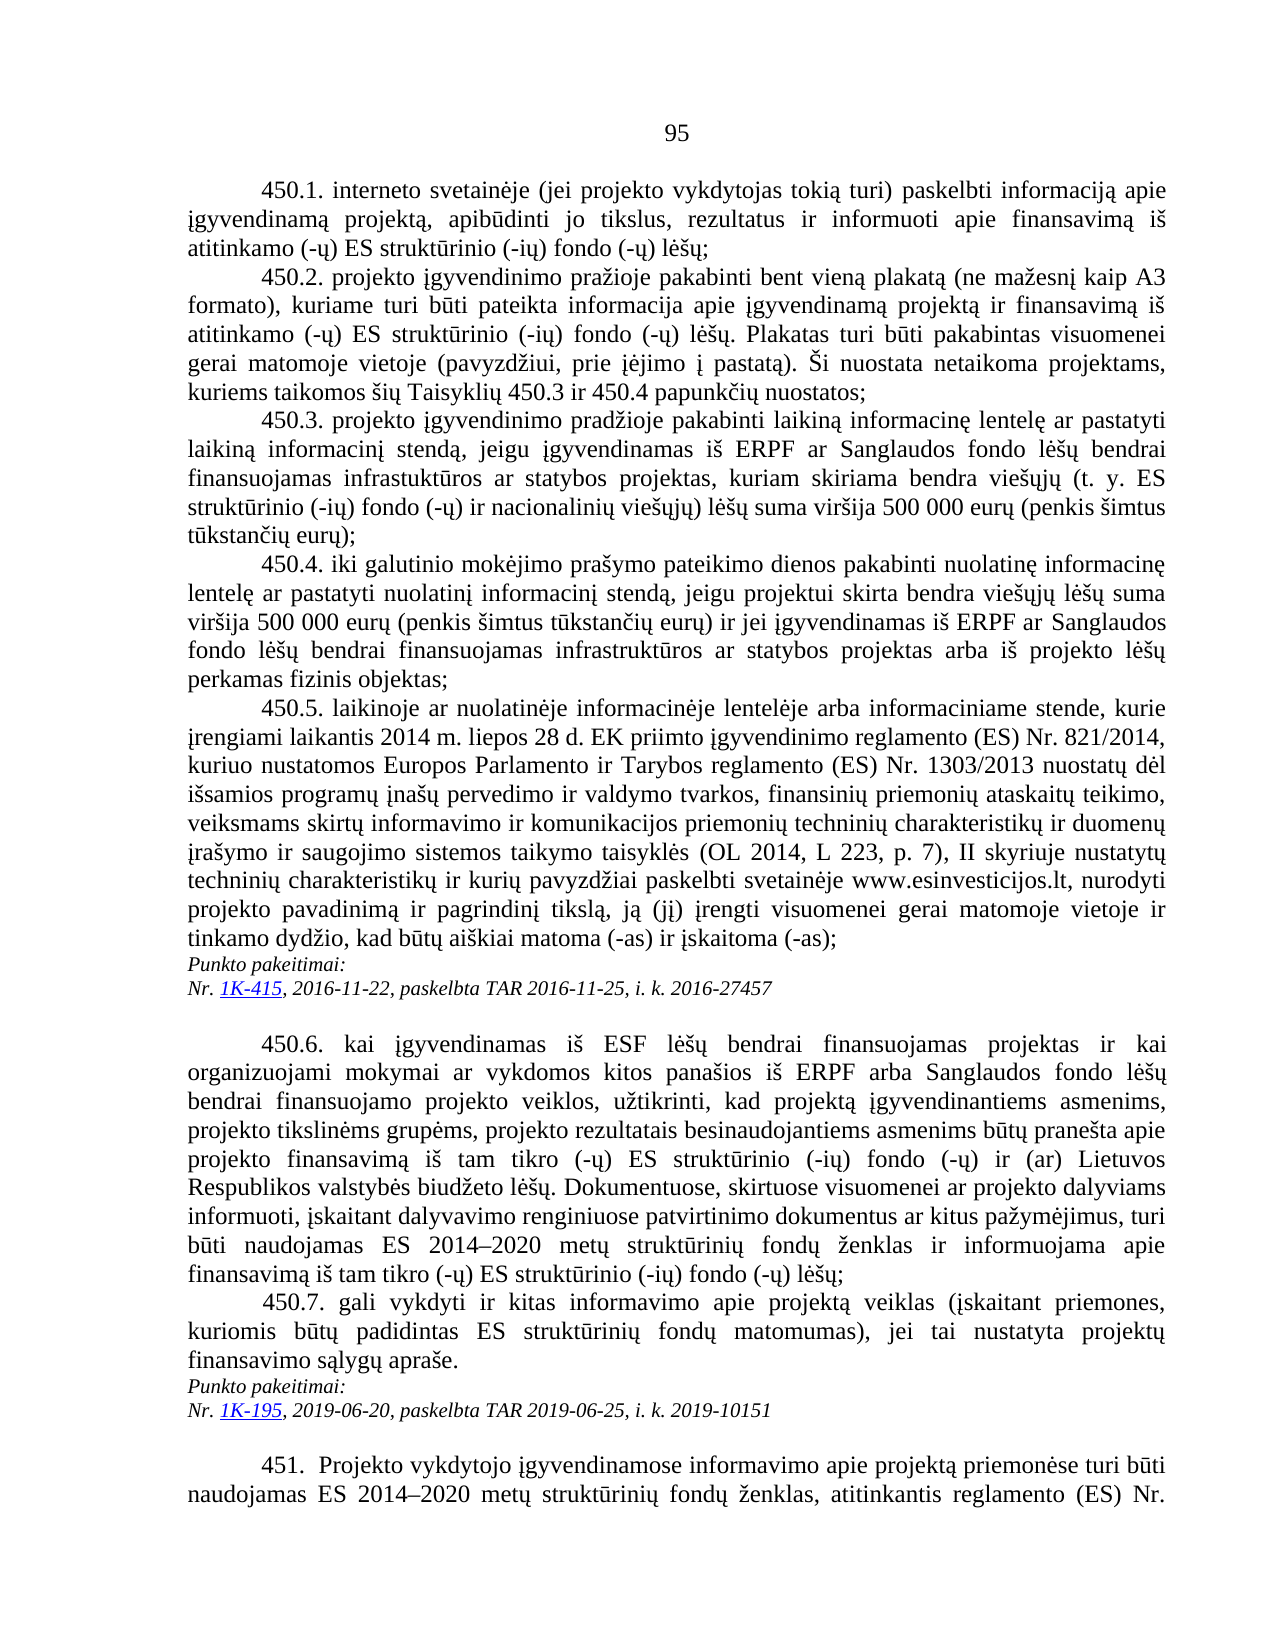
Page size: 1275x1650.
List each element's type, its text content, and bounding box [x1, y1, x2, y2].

text 450.6. kai įgyvendinamas iš ESF lėšų bendrai finansuojamas projektas ir kai organizuojami mokymai ar vykdomos kitos panašios iš ERPF arba Sanglaudos fondo lėšų bendrai finansuojamo projekto veiklos, užtikrinti, kad projektą įgyvendinantiems asmenims, projekto tikslinėms grupėms, projekto rezultatais besinaudojantiems asmenims būtų pranešta apie projekto finansavimą iš tam tikro (-ų) ES struktūrinio (-ių) fondo (-ų) ir (ar) Lietuvos Respublikos valstybės biudžeto lėšų. Dokumentuose, skirtuose visuomenei ar projekto dalyviams informuoti, įskaitant dalyvavimo renginiuose patvirtinimo dokumentus ar kitus pažymėjimus, turi būti naudojamas ES 2014–2020 metų struktūrinių fondų ženklas ir informuojama apie finansavimą iš tam tikro (-ų) ES struktūrinio (-ių) fondo (-ų) lėšų; [187, 1029, 1167, 1287]
text Punkto pakeitimai: [187, 952, 1167, 976]
text 450.1. interneto svetainėje (jei projekto vykdytojas tokią turi) paskelbti informaciją apie įgyvendinamą projektą, apibūdinti jo tikslus, rezultatus ir informuoti apie finansavimą iš atitinkamo (-ų) ES struktūrinio (-ių) fondo (-ų) lėšų; [187, 176, 1167, 262]
text Punkto pakeitimai: [187, 1374, 1167, 1398]
text 450.4. iki galutinio mokėjimo prašymo pateikimo dienos pakabinti nuolatinę informacinę lentelę ar pastatyti nuolatinį informacinį stendą, jeigu projektui skirta bendra viešųjų lėšų suma viršija 500 000 eurų (penkis šimtus tūkstančių eurų) ir jei įgyvendinamas iš ERPF ar Sanglaudos fondo lėšų bendrai finansuojamas infrastruktūros ar statybos projektas arba iš projekto lėšų perkamas fizinis objektas; [187, 549, 1167, 693]
text Nr. 1K-195, 2019-06-20, paskelbta TAR 2019-06-25, i. k. 2019-10151 [187, 1398, 1167, 1422]
text 450.7. gali vykdyti ir kitas informavimo apie projektą veiklas (įskaitant priemones, kuriomis būtų padidintas ES struktūrinių fondų matomumas), jei tai nustatyta projektų finansavimo sąlygų apraše. [187, 1287, 1167, 1374]
text Nr. 1K-415, 2016-11-22, paskelbta TAR 2016-11-25, i. k. 2016-27457 [187, 976, 1167, 1000]
text 450.2. projekto įgyvendinimo pražioje pakabinti bent vieną plakatą (ne mažesnį kaip A3 formato), kuriame turi būti pateikta informacija apie įgyvendinamą projektą ir finansavimą iš atitinkamo (-ų) ES struktūrinio (-ių) fondo (-ų) lėšų. Plakatas turi būti pakabintas visuomenei gerai matomoje vietoje (pavyzdžiui, prie įėjimo į pastatą). Ši nuostata netaikoma projektams, kuriems taikomos šių Taisyklių 450.3 ir 450.4 papunkčių nuostatos; [187, 262, 1167, 406]
text 451. Projekto vykdytojo įgyvendinamose informavimo apie projektą priemonėse turi būti naudojamas ES 2014–2020 metų struktūrinių fondų ženklas, atitinkantis reglamento (ES) Nr. [187, 1451, 1167, 1508]
text 450.5. laikinoje ar nuolatinėje informacinėje lentelėje arba informaciniame stende, kurie įrengiami laikantis 2014 m. liepos 28 d. EK priimto įgyvendinimo reglamento (ES) Nr. 821/2014, kuriuo nustatomos Europos Parlamento ir Tarybos reglamento (ES) Nr. 1303/2013 nuostatų dėl išsamios programų įnašų pervedimo ir valdymo tvarkos, finansinių priemonių ataskaitų teikimo, veiksmams skirtų informavimo ir komunikacijos priemonių techninių charakteristikų ir duomenų įrašymo ir saugojimo sistemos taikymo taisyklės (OL 2014, L 223, p. 7), II skyriuje nustatytų techninių charakteristikų ir kurių pavyzdžiai paskelbti svetainėje www.esinvesticijos.lt, nurodyti projekto pavadinimą ir pagrindinį tikslą, ją (jį) įrengti visuomenei gerai matomoje vietoje ir tinkamo dydžio, kad būtų aiškiai matoma (-as) ir įskaitoma (-as); [187, 693, 1167, 952]
text 450.3. projekto įgyvendinimo pradžioje pakabinti laikiną informacinę lentelę ar pastatyti laikiną informacinį stendą, jeigu įgyvendinamas iš ERPF ar Sanglaudos fondo lėšų bendrai finansuojamas infrastuktūros ar statybos projektas, kuriam skiriama bendra viešųjų (t. y. ES struktūrinio (-ių) fondo (-ų) ir nacionalinių viešųjų) lėšų suma viršija 500 000 eurų (penkis šimtus tūkstančių eurų); [187, 406, 1167, 549]
